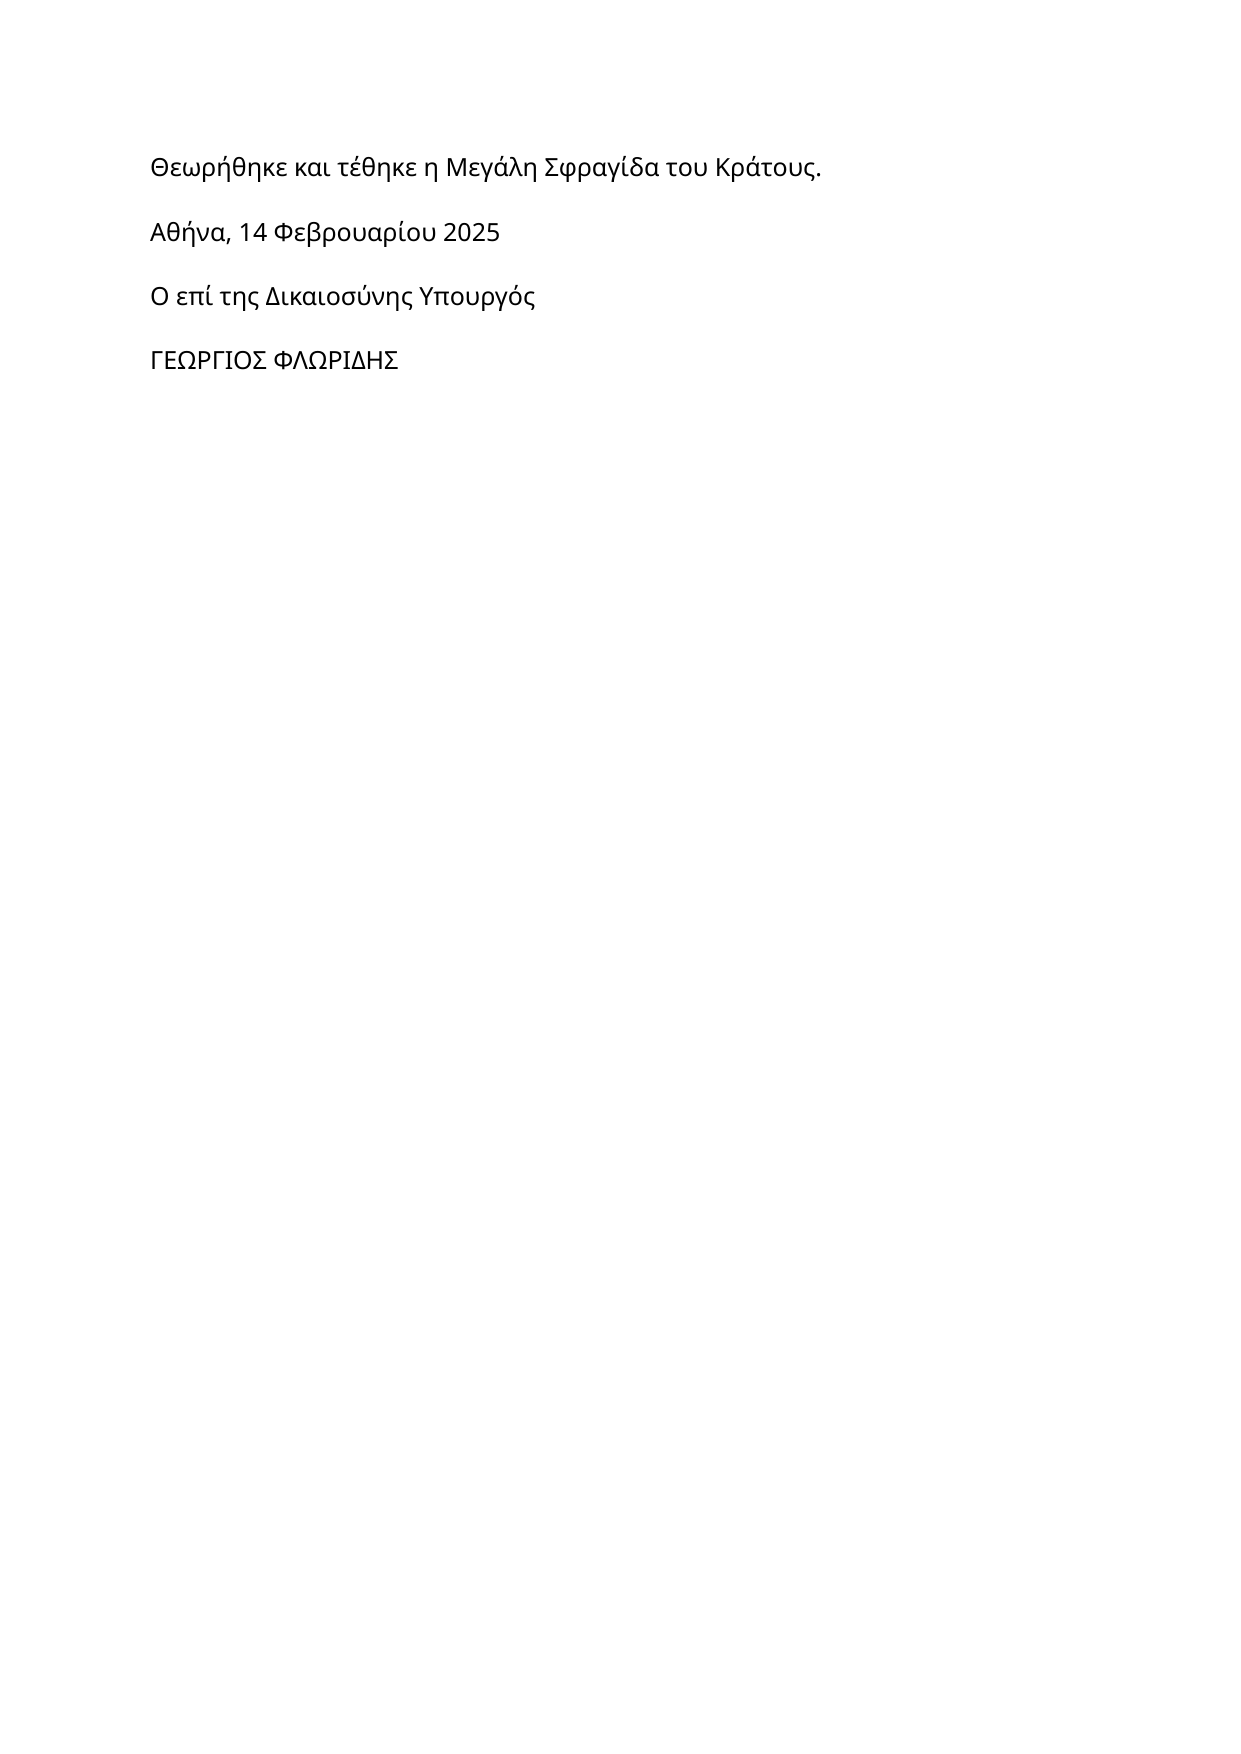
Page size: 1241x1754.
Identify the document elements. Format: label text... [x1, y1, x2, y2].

text ΓΕΩΡΓΙΟΣ ΦΛΩΡΙΔΗΣ [150, 342, 1090, 377]
text Θεωρήθηκε και τέθηκε η Μεγάλη Σφραγίδα του Κράτους. [150, 150, 1090, 184]
text Ο επί της Δικαιοσύνης Υπουργός [150, 278, 1090, 312]
text Αθήνα, 14 Φεβρουαρίου 2025 [150, 214, 1090, 248]
